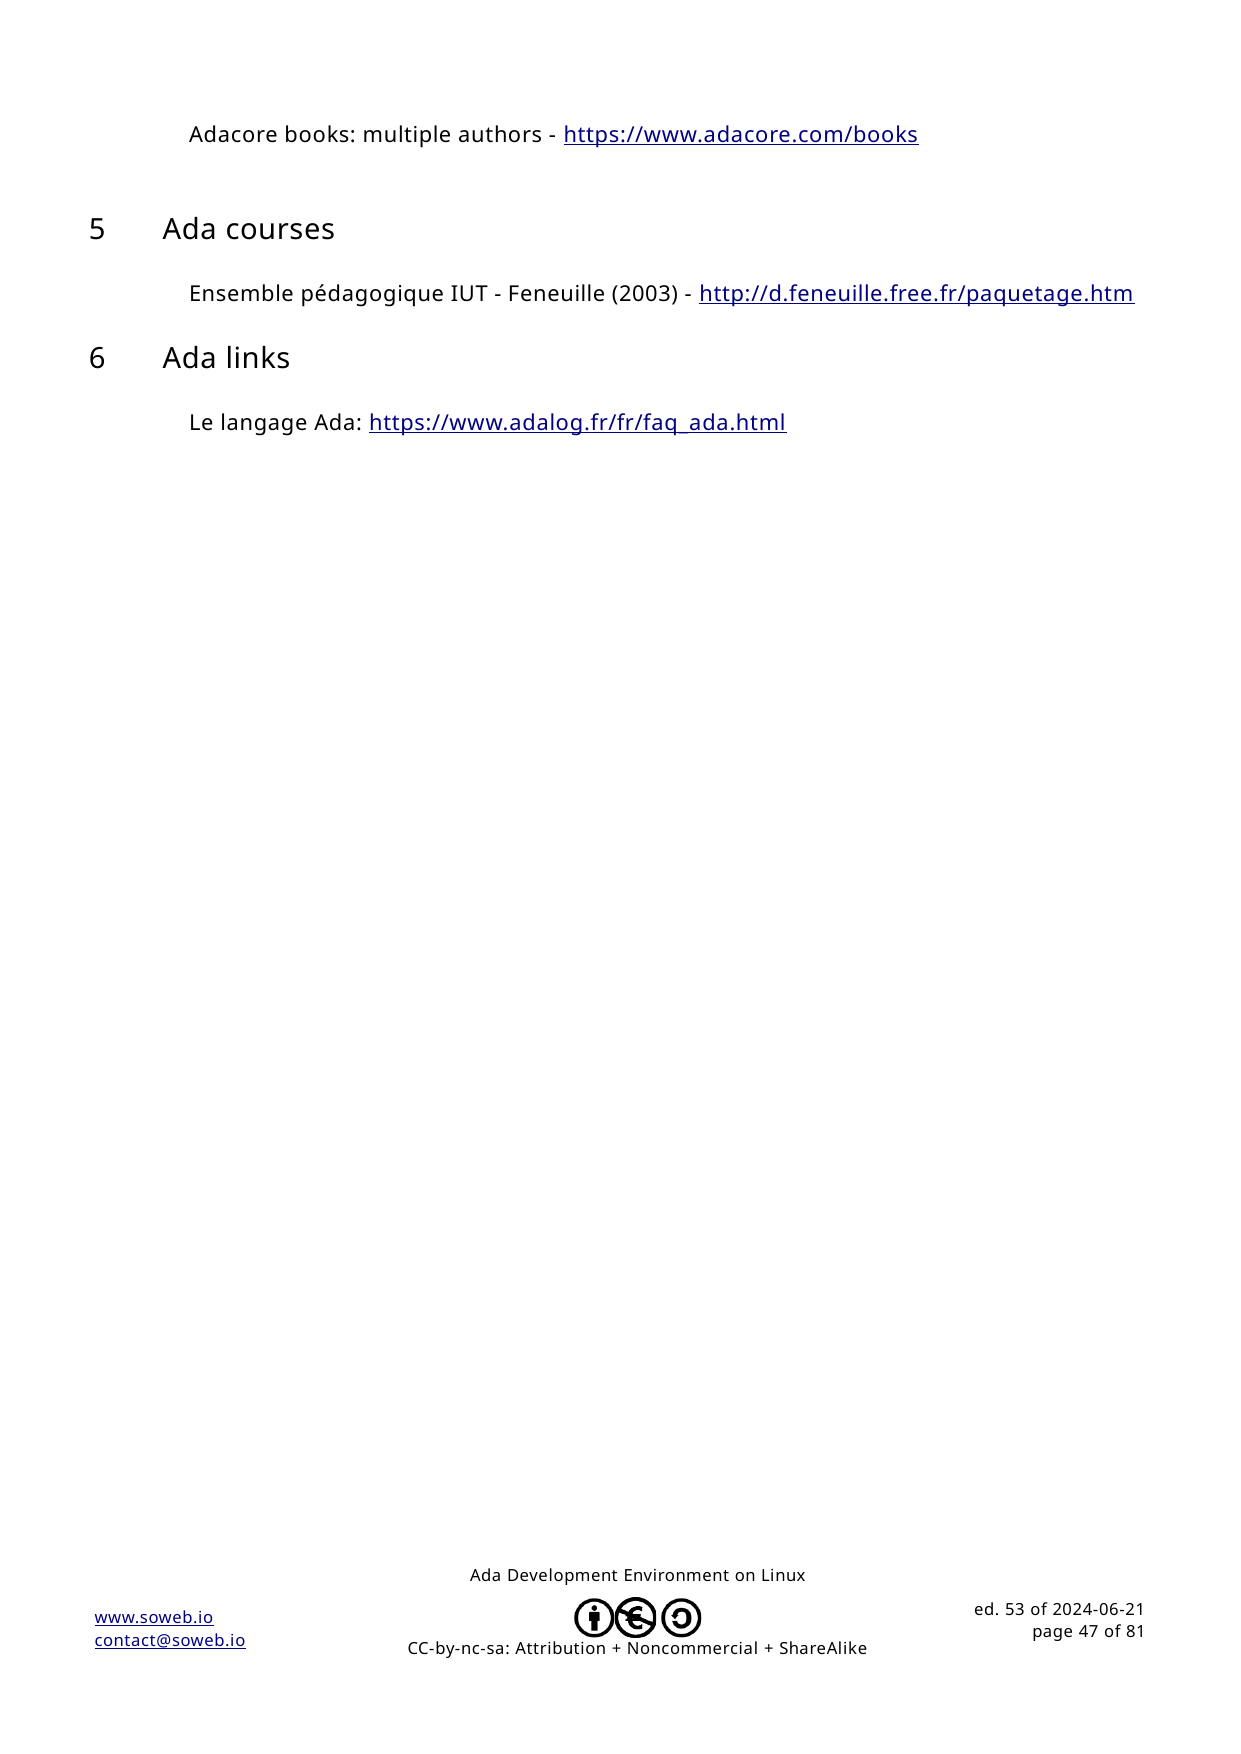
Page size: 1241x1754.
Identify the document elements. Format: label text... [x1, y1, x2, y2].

subtitle Ada links [88, 337, 1152, 376]
subtitle Ada courses [88, 208, 1152, 247]
picture [573, 1597, 657, 1638]
text Adacore books: multiple authors - https://www.adacore.com/books [189, 118, 1152, 148]
picture [660, 1597, 702, 1638]
text Ensemble pédagogique IUT - Feneuille (2003) - http://d.feneuille.free.fr/paquetage.htm [189, 277, 1152, 307]
text Le langage Ada: https://www.adalog.fr/fr/faq_ada.html [189, 406, 1152, 436]
